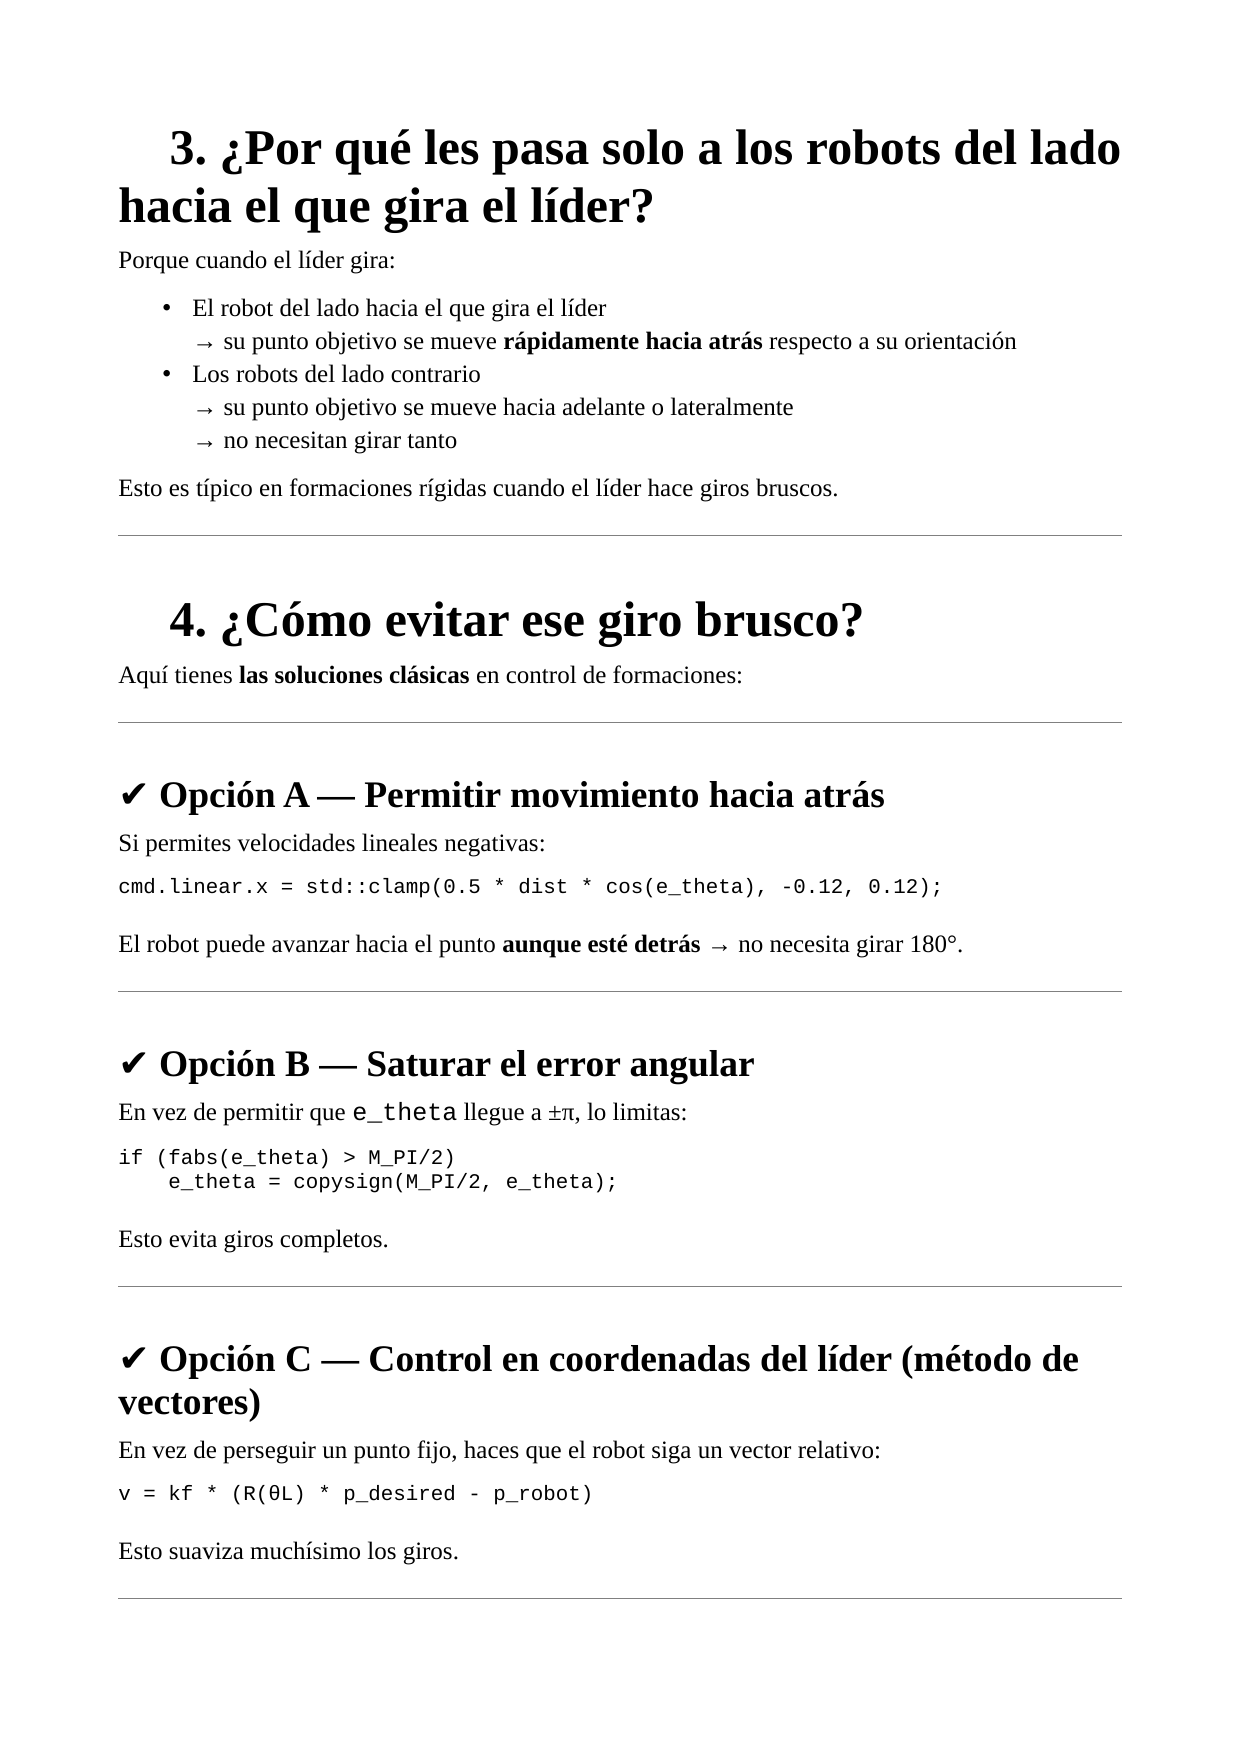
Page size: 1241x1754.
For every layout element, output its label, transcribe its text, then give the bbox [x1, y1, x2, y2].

text v = kf * (R(θL) * p_desired - p_robot) [118, 1483, 1122, 1507]
text if (fabs(e_theta) > M_PI/2) [118, 1147, 1122, 1171]
subtitle 🧩 4. ¿Cómo evitar ese giro brusco? [118, 590, 1122, 647]
text Esto evita giros completos. [118, 1224, 1122, 1253]
text Esto es típico en formaciones rígidas cuando el líder hace giros bruscos. [118, 473, 1122, 502]
subtitle 🔥 3. ¿Por qué les pasa solo a los robots del lado hacia el que gira el líder? [118, 118, 1122, 233]
text Aquí tienes las soluciones clásicas en control de formaciones: [118, 660, 1122, 688]
text En vez de perseguir un punto fijo, haces que el robot siga un vector relativo: [118, 1435, 1122, 1464]
list Los robots del lado contrario → su punto objetivo se mueve hacia adelante o lateralmente → no necesitan girar tanto [162, 359, 1122, 454]
text El robot puede avanzar hacia el punto aunque esté detrás → no necesita girar 180°. [118, 929, 1122, 958]
text e_theta = copysign(M_PI/2, e_theta); [118, 1171, 1122, 1194]
list El robot del lado hacia el que gira el líder → su punto objetivo se mueve rápidamente hacia atrás respecto a su orientación [162, 293, 1122, 355]
text En vez de permitir que e_theta llegue a ±π, lo limitas: [118, 1097, 1122, 1128]
subtitle ✔ Opción C — Control en coordenadas del líder (método de vectores) [118, 1337, 1122, 1423]
subtitle ✔ Opción A — Permitir movimiento hacia atrás [118, 772, 1122, 816]
text Si permites velocidades lineales negativas: [118, 828, 1122, 857]
subtitle ✔ Opción B — Saturar el error angular [118, 1042, 1122, 1085]
text Esto suaviza muchísimo los giros. [118, 1536, 1122, 1565]
text Porque cuando el líder gira: [118, 246, 1122, 274]
text cmd.linear.x = std::clamp(0.5 * dist * cos(e_theta), -0.12, 0.12); [118, 876, 1122, 899]
